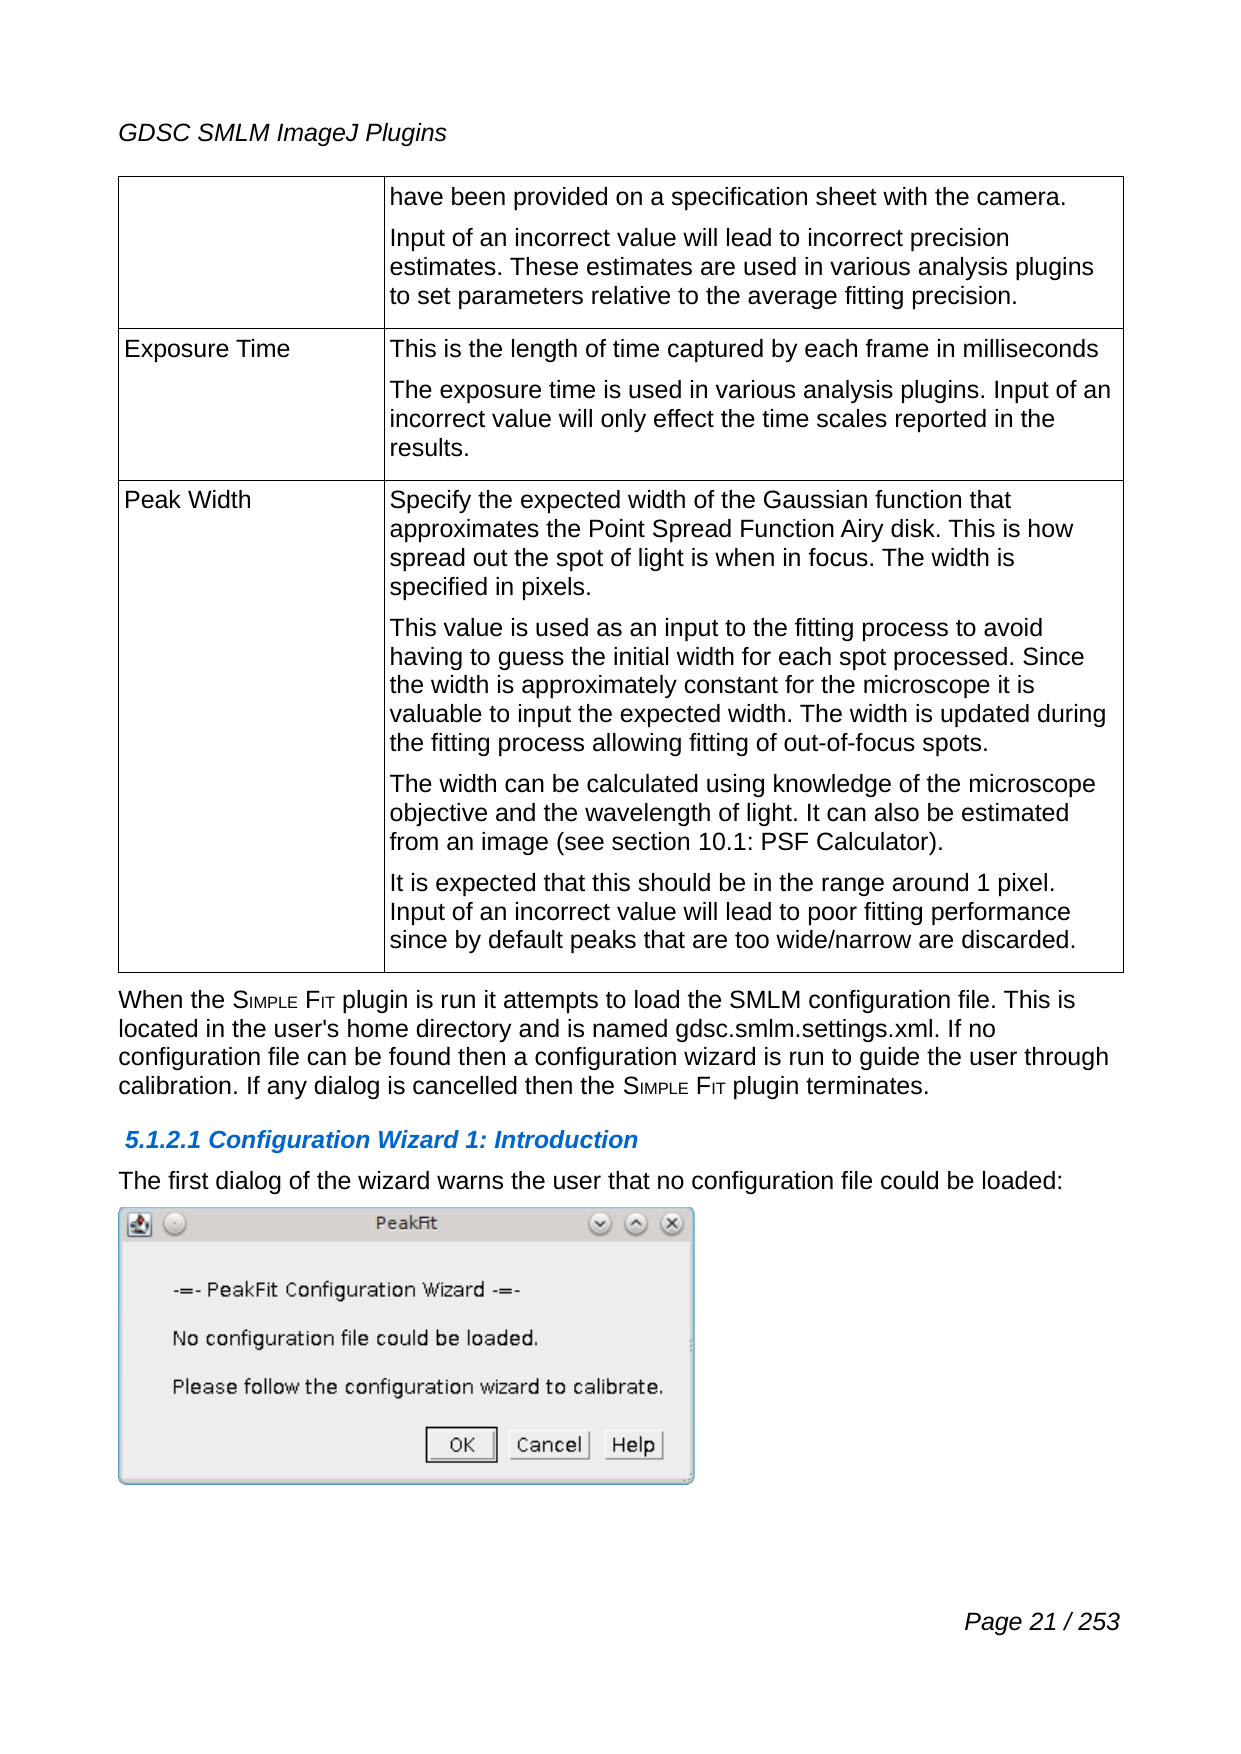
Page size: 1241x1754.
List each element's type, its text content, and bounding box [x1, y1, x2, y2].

picture [118, 1207, 695, 1485]
table_cell Exposure Time [119, 329, 384, 479]
table_cell Peak Width [119, 481, 384, 972]
table_cell [119, 177, 384, 328]
table_cell Specify the expected width of the Gaussian function that approximates the Point Spread Function Airy disk. This is how spread out the spot of light is when in focus. The width is specified in pixels. This value is used as an input to the fitting process to avoid having to guess the initial width for each spot processed. Since the width is approximately constant for the microscope it is valuable to input the expected width. The width is updated during the fitting process allowing fitting of out-of-focus spots. The width can be calculated using knowledge of the microscope objective and the wavelength of light. It can also be estimated from an image (see section 10.1: PSF Calculator). It is expected that this should be in the range around 1 pixel. Input of an incorrect value will lead to poor fitting performance since by default peaks that are too wide/narrow are discarded. [385, 481, 1123, 972]
table_cell This is the length of time captured by each frame in milliseconds The exposure time is used in various analysis plugins. Input of an incorrect value will only effect the time scales reported in the results. [385, 329, 1123, 479]
text The first dialog of the wizard warns the user that no configuration file could be loaded: [118, 1166, 1122, 1194]
subtitle Configuration Wizard 1: Introduction [118, 1125, 1122, 1153]
table_cell have been provided on a specification sheet with the camera. Input of an incorrect value will lead to incorrect precision estimates. These estimates are used in various analysis plugins to set parameters relative to the average fitting precision. [385, 177, 1123, 328]
text When the Simple Fit plugin is run it attempts to load the SMLM configuration file. This is located in the user's home directory and is named gdsc.smlm.settings.xml. If no configuration file can be found then a configuration wizard is run to guide the user through calibration. If any dialog is cancelled then the Simple Fit plugin terminates. [118, 985, 1122, 1100]
